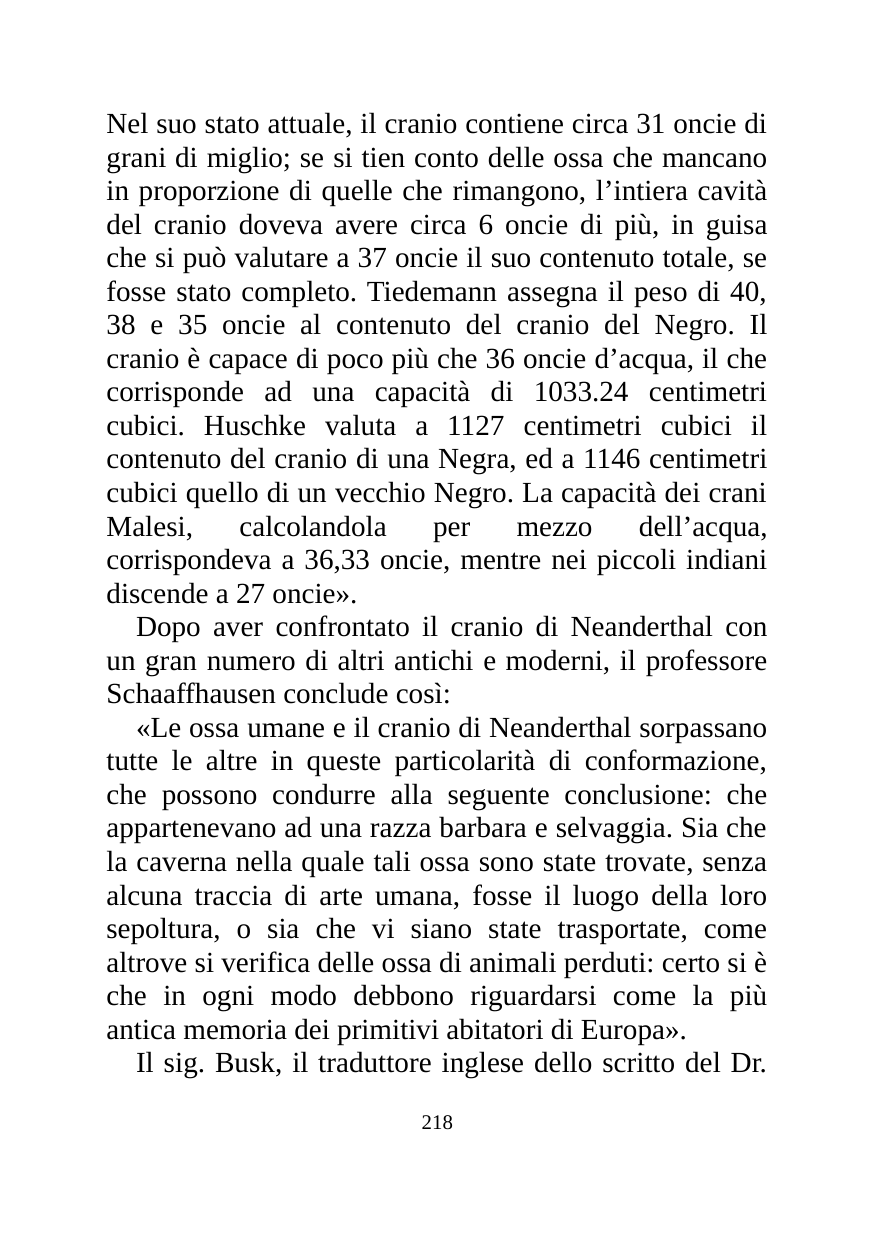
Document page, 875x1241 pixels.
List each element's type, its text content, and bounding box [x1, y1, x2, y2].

text Dopo aver confrontato il cranio di Neanderthal con un gran numero di altri antichi e moderni, il professore Schaaffhausen conclude così: [106, 609, 768, 710]
text «Le ossa umane e il cranio di Neanderthal sorpassano tutte le altre in queste particolarità di conformazione, che possono condurre alla seguente conclusione: che appartenevano ad una razza barbara e selvaggia. Sia che la caverna nella quale tali ossa sono state trovate, senza alcuna traccia di arte umana, fosse il luogo della loro sepoltura, o sia che vi siano state trasportate, come altrove si verifica delle ossa di animali perduti: certo si è che in ogni modo debbono riguardarsi come la più antica memoria dei primitivi abitatori di Europa». [106, 710, 768, 1045]
text Il sig. Busk, il traduttore inglese dello scritto del Dr. [106, 1045, 768, 1079]
text Nel suo stato attuale, il cranio contiene circa 31 oncie di grani di miglio; se si tien conto delle ossa che mancano in proporzione di quelle che rimangono, l’intiera cavità del cranio doveva avere circa 6 oncie di più, in guisa che si può valutare a 37 oncie il suo contenuto totale, se fosse stato completo. Tiedemann assegna il peso di 40, 38 e 35 oncie al contenuto del cranio del Negro. Il cranio è capace di poco più che 36 oncie d’acqua, il che corrisponde ad una capacità di 1033.24 centimetri cubici. Huschke valuta a 1127 centimetri cubici il contenuto del cranio di una Negra, ed a 1146 centimetri cubici quello di un vecchio Negro. La capacità dei crani Malesi, calcolandola per mezzo dell’acqua, corrispondeva a 36,33 oncie, mentre nei piccoli indiani discende a 27 oncie». [106, 106, 768, 609]
